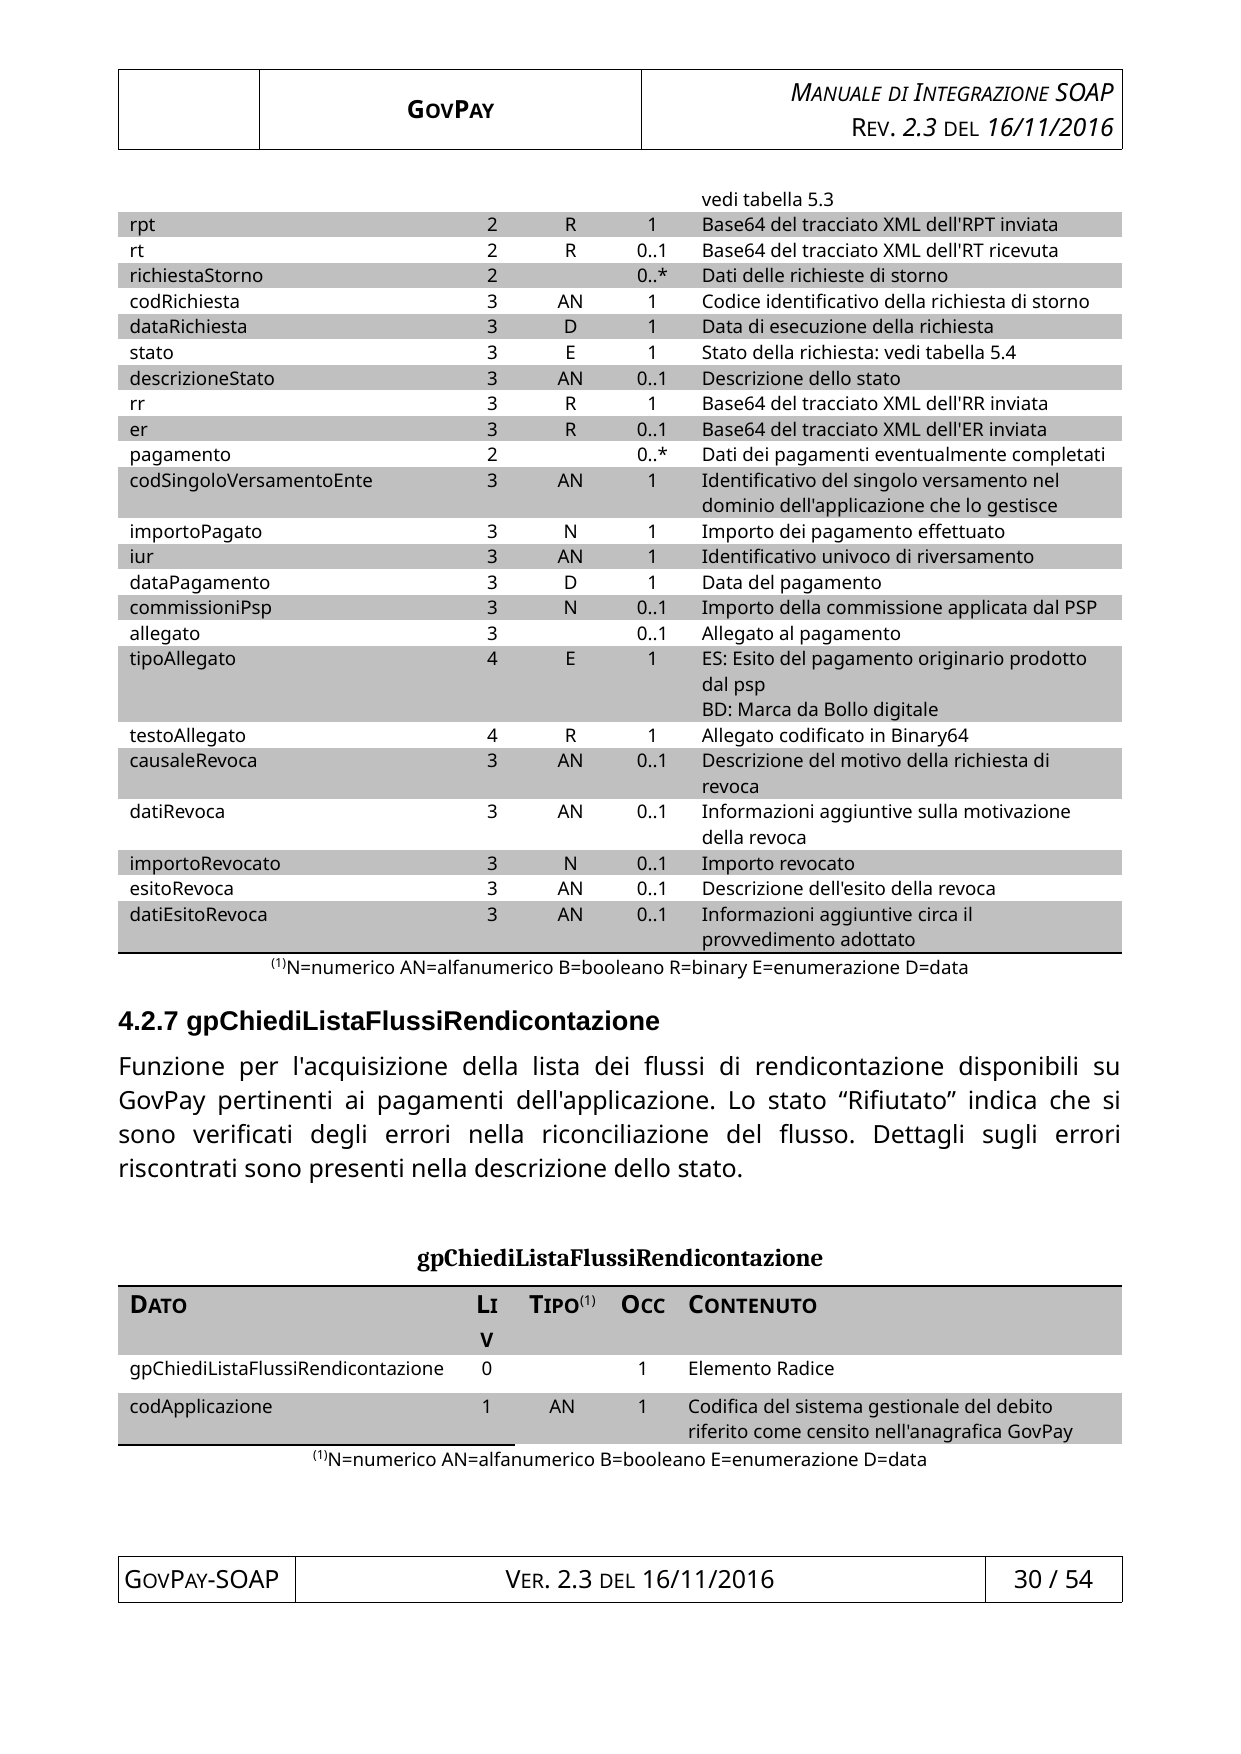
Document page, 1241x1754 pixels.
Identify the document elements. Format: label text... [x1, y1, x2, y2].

table_cell 3 [458, 314, 526, 339]
table_cell 0..1 [614, 875, 690, 901]
table_cell commissioniPsp [118, 595, 458, 620]
table_cell testoAllegato [118, 722, 458, 748]
table_cell codSingoloVersamentoEnte [118, 467, 458, 518]
table_cell 3 [458, 850, 526, 875]
table_cell Importo della commissione applicata dal PSP [690, 595, 1122, 620]
table_cell rpt [118, 212, 458, 237]
table_cell Informazioni aggiuntive circa il provvedimento adottato [690, 901, 1122, 952]
table_cell Informazioni aggiuntive sulla motivazione della revoca [690, 799, 1122, 850]
table_cell 3 [458, 365, 526, 390]
table_cell Contenuto [677, 1287, 1122, 1355]
table_cell 1 [614, 288, 690, 314]
table_cell vedi tabella 5.3 [690, 186, 1122, 212]
table_cell datiEsitoRevoca [118, 901, 458, 952]
table_cell pagamento [118, 441, 458, 467]
table_cell iur [118, 544, 458, 569]
table_cell Elemento Radice [677, 1355, 1122, 1393]
table_cell R [526, 237, 614, 263]
table_cell D [526, 314, 614, 339]
table_cell 2 [458, 212, 526, 237]
table_cell 0..1 [614, 416, 690, 441]
table_cell 3 [458, 901, 526, 952]
table_cell Identificativo del singolo versamento nel dominio dell'applicazione che lo gestisce [690, 467, 1122, 518]
table_cell Dati dei pagamenti eventualmente completati [690, 441, 1122, 467]
table_cell er [118, 416, 458, 441]
table_cell Base64 del tracciato XML dell'ER inviata [690, 416, 1122, 441]
table_cell AN [526, 365, 614, 390]
table_cell Importo dei pagamento effettuato [690, 518, 1122, 543]
table_cell AN [526, 288, 614, 314]
table_cell R [526, 212, 614, 237]
table_cell allegato [118, 620, 458, 646]
table_cell 1 [614, 722, 690, 748]
table_cell dataRichiesta [118, 314, 458, 339]
table_cell 2 [458, 237, 526, 263]
table_cell 3 [458, 390, 526, 416]
table_cell 1 [614, 212, 690, 237]
table_cell AN [515, 1393, 609, 1444]
table_cell D [526, 569, 614, 594]
table_cell descrizioneStato [118, 365, 458, 390]
table_cell 4 [458, 722, 526, 748]
table_cell N [526, 850, 614, 875]
table_cell R [526, 416, 614, 441]
table_cell Importo revocato [690, 850, 1122, 875]
table_cell Allegato al pagamento [690, 620, 1122, 646]
table_cell 1 [614, 569, 690, 594]
table_cell R [526, 722, 614, 748]
table_cell Descrizione del motivo della richiesta di revoca [690, 748, 1122, 799]
table_cell [458, 186, 526, 212]
table_cell N [526, 518, 614, 543]
table_cell AN [526, 748, 614, 799]
table_cell 1 [614, 467, 690, 518]
table_cell Dati delle richieste di storno [690, 263, 1122, 288]
table_cell esitoRevoca [118, 875, 458, 901]
table_cell 3 [458, 748, 526, 799]
table_cell N [526, 595, 614, 620]
table_cell Dato [118, 1287, 458, 1355]
table_cell E [526, 339, 614, 365]
table_cell 0..1 [614, 620, 690, 646]
table_cell importoRevocato [118, 850, 458, 875]
text (1)N=numerico AN=alfanumerico B=booleano R=binary E=enumerazione D=data [118, 954, 1122, 979]
table_cell 1 [614, 544, 690, 569]
table_cell gpChiediListaFlussiRendicontazione [118, 1355, 458, 1393]
table_cell 0..1 [614, 365, 690, 390]
table_cell 1 [614, 339, 690, 365]
table_cell Descrizione dello stato [690, 365, 1122, 390]
table_cell E [526, 646, 614, 722]
table_cell Data del pagamento [690, 569, 1122, 594]
table_cell 0..1 [614, 595, 690, 620]
table_cell AN [526, 467, 614, 518]
table_cell Base64 del tracciato XML dell'RT ricevuta [690, 237, 1122, 263]
table_cell 3 [458, 799, 526, 850]
table_cell 3 [458, 339, 526, 365]
table_cell Data di esecuzione della richiesta [690, 314, 1122, 339]
table_cell 1 [609, 1355, 677, 1393]
table_cell [614, 186, 690, 212]
table_cell R [526, 390, 614, 416]
table_cell AN [526, 901, 614, 952]
table_cell 3 [458, 467, 526, 518]
table_cell 2 [458, 263, 526, 288]
table_cell Codice identificativo della richiesta di storno [690, 288, 1122, 314]
table_cell codApplicazione [118, 1393, 458, 1444]
table_cell 0..1 [614, 799, 690, 850]
text (1)N=numerico AN=alfanumerico B=booleano E=enumerazione D=data [118, 1446, 1122, 1472]
table_cell datiRevoca [118, 799, 458, 850]
table_cell AN [526, 875, 614, 901]
table_cell 1 [614, 390, 690, 416]
table_cell Codifica del sistema gestionale del debito riferito come censito nell'anagrafica GovPay [677, 1393, 1122, 1444]
table_cell stato [118, 339, 458, 365]
table_header gpChiediListaFlussiRendicontazione [118, 1244, 1122, 1285]
table_cell 0..1 [614, 748, 690, 799]
table_cell Base64 del tracciato XML dell'RPT inviata [690, 212, 1122, 237]
table_cell 3 [458, 620, 526, 646]
table_cell causaleRevoca [118, 748, 458, 799]
table_cell [526, 186, 614, 212]
table_cell Allegato codificato in Binary64 [690, 722, 1122, 748]
table_cell dataPagamento [118, 569, 458, 594]
table_cell rr [118, 390, 458, 416]
table_cell 4 [458, 646, 526, 722]
table_cell codRichiesta [118, 288, 458, 314]
table_cell 3 [458, 518, 526, 543]
text Funzione per l'acquisizione della lista dei flussi di rendicontazione disponibili su GovPay pertinenti ai pagamenti dell'applicazione. Lo stato “Rifiutato” indica che si sono verificati degli errori nella riconciliazione del flusso. Dettagli sugli errori riscontrati sono presenti nella descrizione dello stato. [118, 1048, 1122, 1184]
table_cell Descrizione dell'esito della revoca [690, 875, 1122, 901]
table_cell [526, 620, 614, 646]
table_cell Identificativo univoco di riversamento [690, 544, 1122, 569]
table_cell tipoAllegato [118, 646, 458, 722]
table_cell Liv [458, 1287, 515, 1355]
table_cell [526, 441, 614, 467]
table_cell rt [118, 237, 458, 263]
table_cell 3 [458, 288, 526, 314]
table_cell 3 [458, 875, 526, 901]
table_cell richiestaStorno [118, 263, 458, 288]
table_cell AN [526, 799, 614, 850]
table_cell 1 [614, 314, 690, 339]
table_cell 1 [458, 1393, 515, 1444]
table_cell Occ [609, 1287, 677, 1355]
subtitle gpChiediListaFlussiRendicontazione [118, 1004, 1122, 1036]
table_cell 0 [458, 1355, 515, 1393]
table_cell 3 [458, 595, 526, 620]
table_cell 0..1 [614, 850, 690, 875]
table_cell Stato della richiesta: vedi tabella 5.4 [690, 339, 1122, 365]
table_cell [526, 263, 614, 288]
table_cell importoPagato [118, 518, 458, 543]
table_cell 3 [458, 569, 526, 594]
table_cell 0..* [614, 263, 690, 288]
table_cell 0..1 [614, 901, 690, 952]
table_cell Tipo(1) [515, 1287, 609, 1355]
table_cell [118, 186, 458, 212]
table_cell AN [526, 544, 614, 569]
table_cell 0..1 [614, 237, 690, 263]
table_cell 3 [458, 544, 526, 569]
table_cell 1 [609, 1393, 677, 1444]
table_cell 2 [458, 441, 526, 467]
table_cell 1 [614, 646, 690, 722]
table_cell [515, 1355, 609, 1393]
table_cell 0..* [614, 441, 690, 467]
table_cell 3 [458, 416, 526, 441]
table_cell 1 [614, 518, 690, 543]
table_cell ES: Esito del pagamento originario prodotto dal psp BD: Marca da Bollo digitale [690, 646, 1122, 722]
table_cell Base64 del tracciato XML dell'RR inviata [690, 390, 1122, 416]
